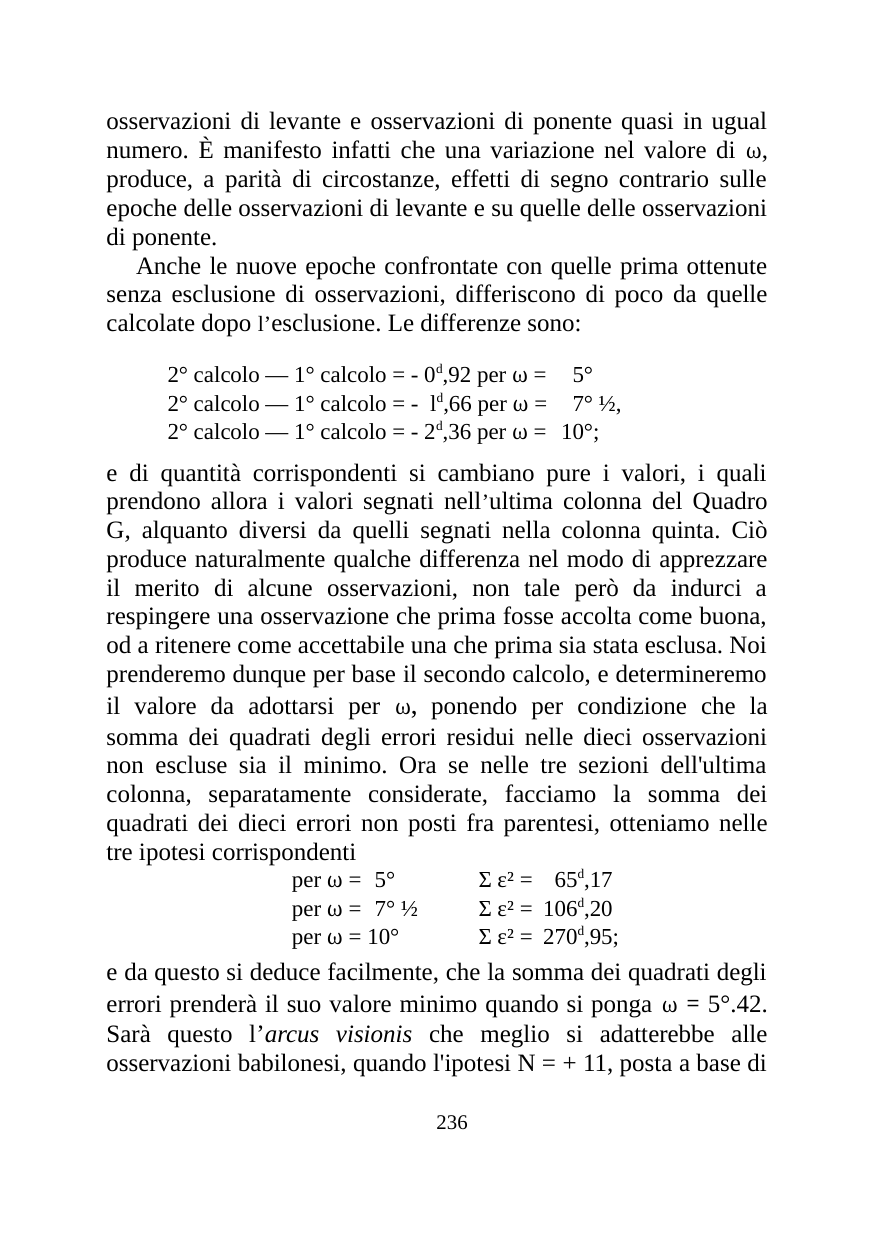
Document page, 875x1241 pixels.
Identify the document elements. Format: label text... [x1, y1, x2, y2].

text Anche le nuove epoche confrontate con quelle prima ottenute senza esclusione di osservazioni, differiscono di poco da quelle calcolate dopo l’esclusione. Le differenze sono: [106, 251, 768, 337]
text e da questo si deduce facilmente, che la somma dei quadrati degli errori prenderà il suo valore minimo quando si ponga ω = 5°.42. Sarà questo l’arcus visionis che meglio si adatterebbe alle osservazioni babilonesi, quando l'ipotesi N = + 11, posta a base di [106, 957, 768, 1077]
text per ω = 10° Σ ε² = 270d,95; [170, 922, 768, 951]
text 2° calcolo — 1° calcolo = - ld,66 per ω = 7° ½, [167, 389, 768, 417]
text 2° calcolo — 1° calcolo = - 2d,36 per ω = 10°; [167, 417, 768, 446]
text per ω = 5° Σ ε² = 65d,17 [170, 866, 768, 894]
text e di quantità corrispondenti si cambiano pure i valori, i quali prendono allora i valori segnati nell’ultima colonna del Quadro G, alquanto diversi da quelli segnati nella colonna quinta. Ciò produce naturalmente qualche differenza nel modo di apprezzare il merito di alcune osservazioni, non tale però da indurci a respingere una osservazione che prima fosse accolta come buona, od a ritenere come accettabile una che prima sia stata esclusa. Noi prenderemo dunque per base il secondo calcolo, e determineremo il valore da adottarsi per ω, ponendo per condizione che la somma dei quadrati degli errori residui nelle dieci osservazioni non escluse sia il minimo. Ora se nelle tre sezioni dell'ultima colonna, separatamente considerate, facciamo la somma dei quadrati dei dieci errori non posti fra parentesi, otteniamo nelle tre ipotesi corrispondenti [106, 458, 768, 866]
text osservazioni di levante e osservazioni di ponente quasi in ugual numero. È manifesto infatti che una variazione nel valore di ω, produce, a parità di circostanze, effetti di segno contrario sulle epoche delle osservazioni di levante e su quelle delle osservazioni di ponente. [106, 106, 768, 251]
text 2° calcolo — 1° calcolo = - 0d,92 per ω = 5° [167, 361, 768, 389]
text per ω = 7° ½ Σ ε² = 106d,20 [170, 894, 768, 922]
